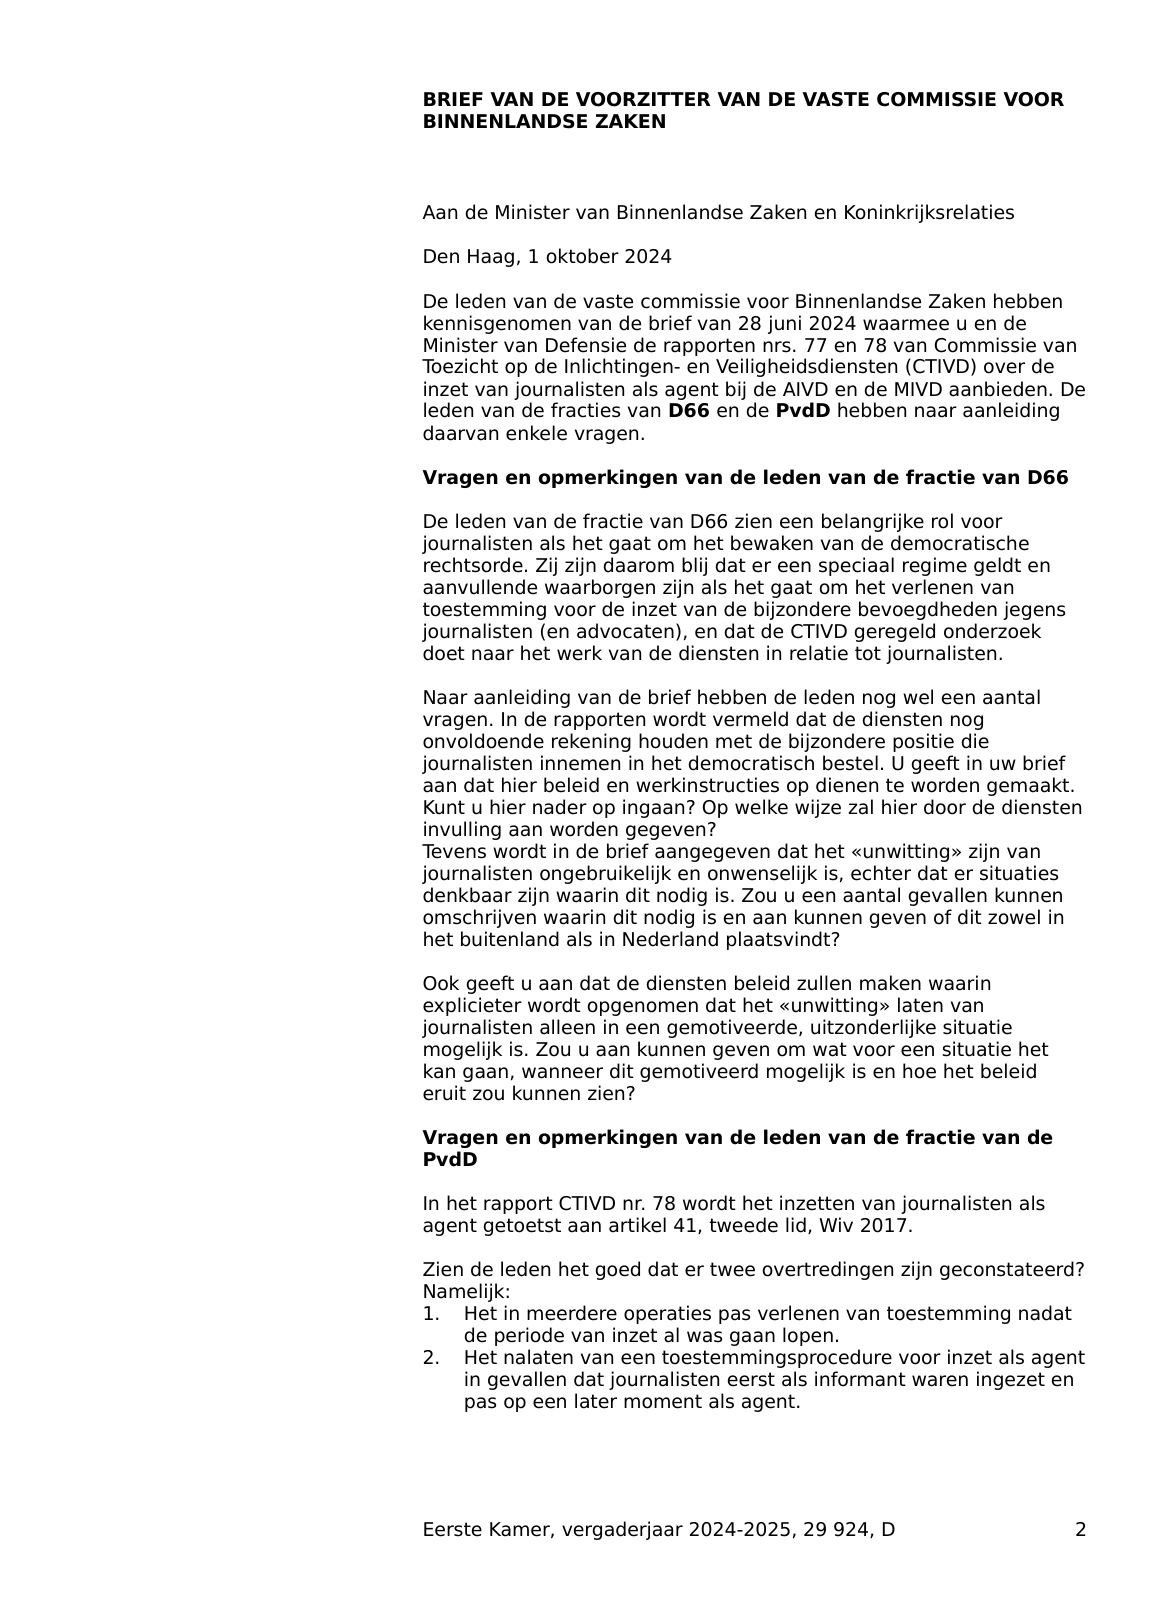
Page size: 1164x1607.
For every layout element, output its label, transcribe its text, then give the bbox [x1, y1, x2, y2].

text 2. Het nalaten van een toestemmingsprocedure voor inzet als agent in gevallen dat journalisten eerst als informant waren ingezet en pas op een later moment als agent. [422, 1347, 1087, 1413]
text De leden van de vaste commissie voor Binnenlandse Zaken hebben kennisgenomen van de brief van 28 juni 2024 waarmee u en de Minister van Defensie de rapporten nrs. 77 en 78 van Commissie van Toezicht op de Inlichtingen- en Veiligheidsdiensten (CTIVD) over de inzet van journalisten als agent bij de AIVD en de MIVD aanbieden. De leden van de fracties van D66 en de PvdD hebben naar aanleiding daarvan enkele vragen. [422, 291, 1087, 444]
subtitle Vragen en opmerkingen van de leden van de fractie van D66 [422, 467, 1087, 488]
text Zien de leden het goed dat er twee overtredingen zijn geconstateerd? Namelijk: [422, 1259, 1087, 1303]
text In het rapport CTIVD nr. 78 wordt het inzetten van journalisten als agent getoetst aan artikel 41, tweede lid, Wiv 2017. [422, 1193, 1087, 1237]
text Aan de Minister van Binnenlandse Zaken en Koninkrijksrelaties [422, 202, 1087, 224]
subtitle Vragen en opmerkingen van de leden van de fractie van de PvdD [422, 1127, 1087, 1171]
text Naar aanleiding van de brief hebben de leden nog wel een aantal vragen. In de rapporten wordt vermeld dat de diensten nog onvoldoende rekening houden met de bijzondere positie die journalisten innemen in het democratisch bestel. U geeft in uw brief aan dat hier beleid en werkinstructies op dienen te worden gemaakt. Kunt u hier nader op ingaan? Op welke wijze zal hier door de diensten invulling aan worden gegeven? [422, 687, 1087, 841]
text Ook geeft u aan dat de diensten beleid zullen maken waarin explicieter wordt opgenomen dat het «unwitting» laten van journalisten alleen in een gemotiveerde, uitzonderlijke situatie mogelijk is. Zou u aan kunnen geven om wat voor een situatie het kan gaan, wanneer dit gemotiveerd mogelijk is en hoe het beleid eruit zou kunnen zien? [422, 973, 1087, 1104]
subtitle BRIEF VAN DE VOORZITTER VAN DE VASTE COMMISSIE VOOR BINNENLANDSE ZAKEN [422, 89, 1087, 133]
text 1. Het in meerdere operaties pas verlenen van toestemming nadat de periode van inzet al was gaan lopen. [422, 1303, 1087, 1347]
text Tevens wordt in de brief aangegeven dat het «unwitting» zijn van journalisten ongebruikelijk en onwenselijk is, echter dat er situaties denkbaar zijn waarin dit nodig is. Zou u een aantal gevallen kunnen omschrijven waarin dit nodig is en aan kunnen geven of dit zowel in het buitenland als in Nederland plaatsvindt? [422, 841, 1087, 951]
text Den Haag, 1 oktober 2024 [422, 246, 1087, 268]
text De leden van de fractie van D66 zien een belangrijke rol voor journalisten als het gaat om het bewaken van de democratische rechtsorde. Zij zijn daarom blij dat er een speciaal regime geldt en aanvullende waarborgen zijn als het gaat om het verlenen van toestemming voor de inzet van de bijzondere bevoegdheden jegens journalisten (en advocaten), en dat de CTIVD geregeld onderzoek doet naar het werk van de diensten in relatie tot journalisten. [422, 511, 1087, 664]
